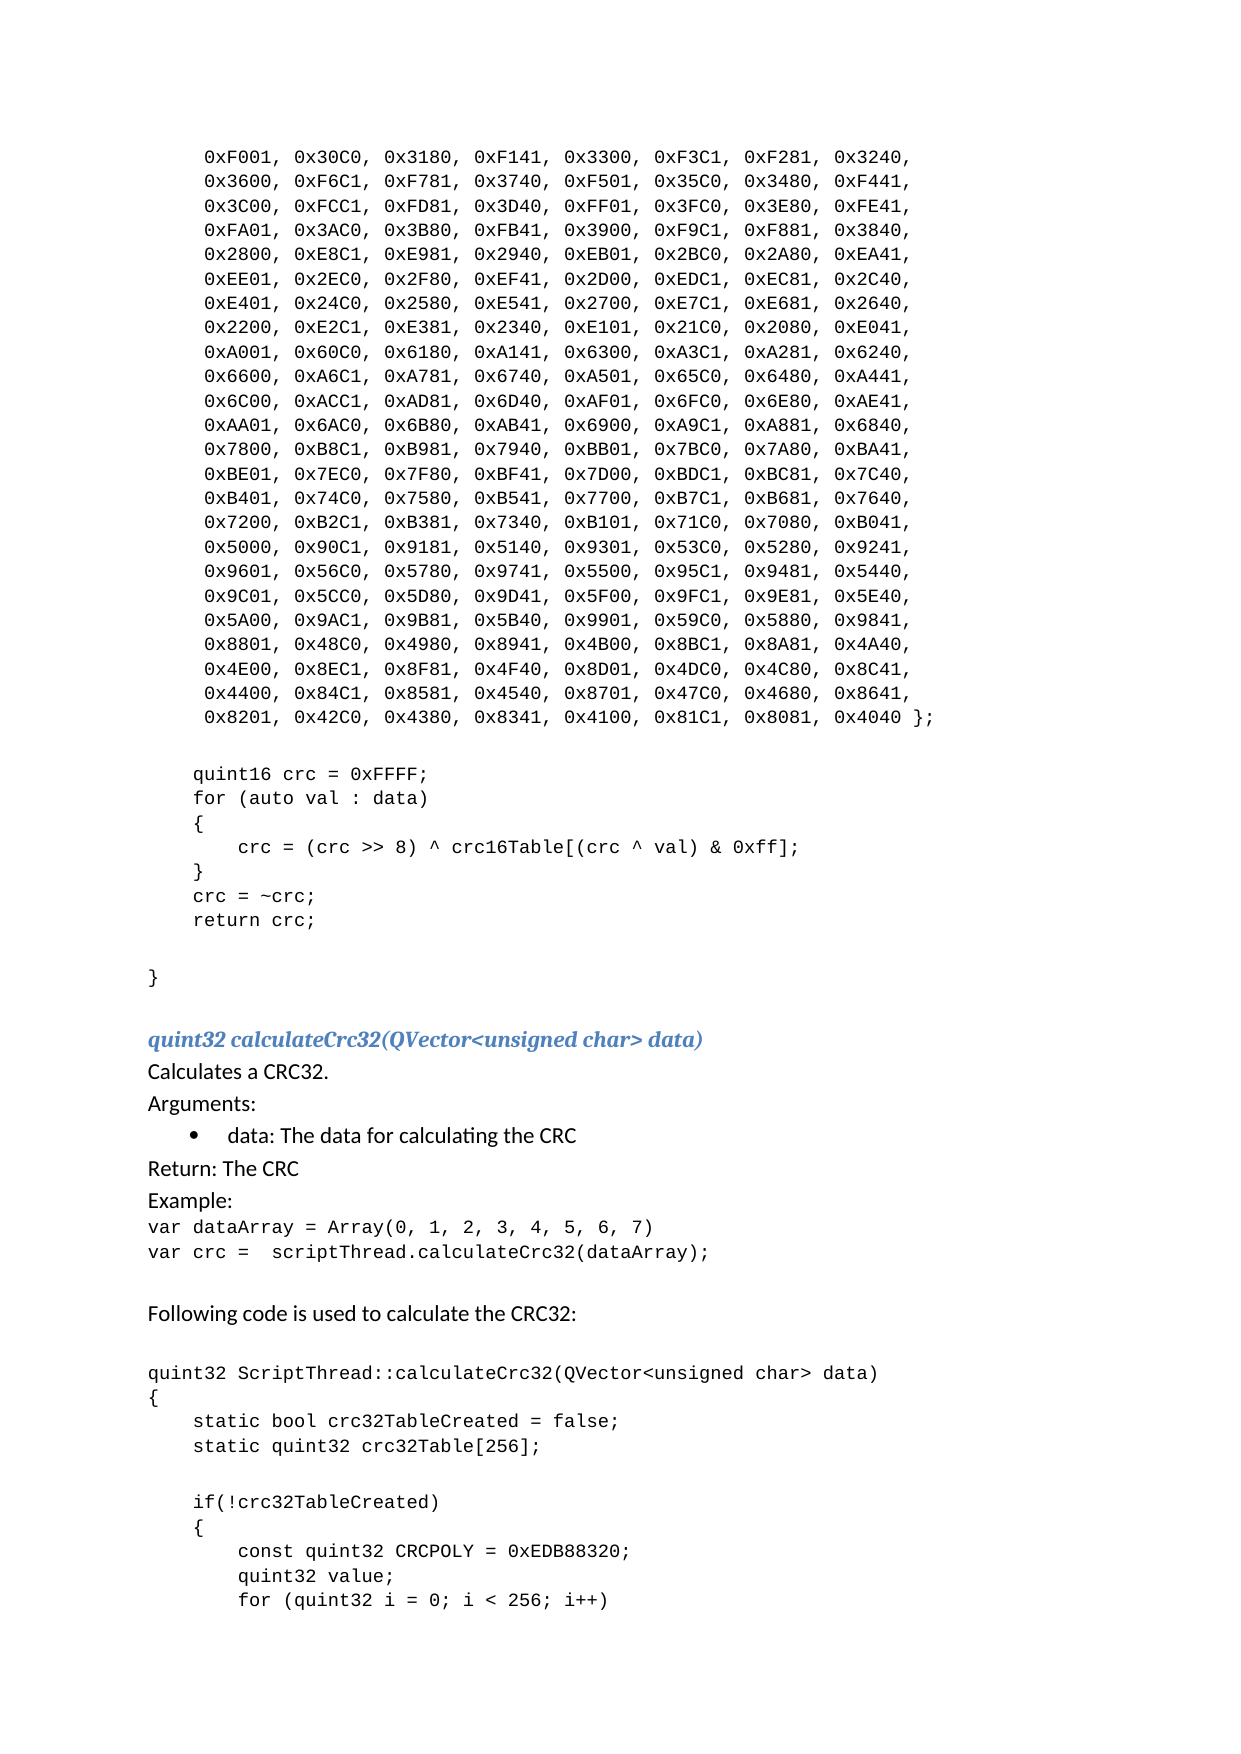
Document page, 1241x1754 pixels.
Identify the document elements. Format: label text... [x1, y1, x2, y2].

list data: The data for calculating the CRC [190, 1122, 1093, 1150]
text 0xFA01, 0x3AC0, 0x3B80, 0xFB41, 0x3900, 0xF9C1, 0xF881, 0x3840, [148, 221, 1093, 242]
text quint32 value; [148, 1566, 1093, 1588]
text 0x4E00, 0x8EC1, 0x8F81, 0x4F40, 0x8D01, 0x4DC0, 0x4C80, 0x8C41, [148, 659, 1093, 681]
text static quint32 crc32Table[256]; [148, 1437, 1093, 1458]
text crc = ~crc; [148, 887, 1093, 908]
text Example: [148, 1186, 1093, 1214]
text for (quint32 i = 0; i < 256; i++) [148, 1591, 1093, 1612]
text 0xE401, 0x24C0, 0x2580, 0xE541, 0x2700, 0xE7C1, 0xE681, 0x2640, [148, 294, 1093, 315]
text 0x5000, 0x90C1, 0x9181, 0x5140, 0x9301, 0x53C0, 0x5280, 0x9241, [148, 538, 1093, 559]
text 0xEE01, 0x2EC0, 0x2F80, 0xEF41, 0x2D00, 0xEDC1, 0xEC81, 0x2C40, [148, 269, 1093, 291]
text } [148, 862, 1093, 883]
text 0x2200, 0xE2C1, 0xE381, 0x2340, 0xE101, 0x21C0, 0x2080, 0xE041, [148, 318, 1093, 339]
text 0xAA01, 0x6AC0, 0x6B80, 0xAB41, 0x6900, 0xA9C1, 0xA881, 0x6840, [148, 416, 1093, 437]
text 0x7200, 0xB2C1, 0xB381, 0x7340, 0xB101, 0x71C0, 0x7080, 0xB041, [148, 513, 1093, 534]
text 0x8801, 0x48C0, 0x4980, 0x8941, 0x4B00, 0x8BC1, 0x8A81, 0x4A40, [148, 635, 1093, 656]
text if(!crc32TableCreated) [148, 1493, 1093, 1514]
text quint32 ScriptThread::calculateCrc32(QVector<unsigned char> data) [148, 1363, 1093, 1385]
text 0x3600, 0xF6C1, 0xF781, 0x3740, 0xF501, 0x35C0, 0x3480, 0xF441, [148, 172, 1093, 193]
text 0x4400, 0x84C1, 0x8581, 0x4540, 0x8701, 0x47C0, 0x4680, 0x8641, [148, 684, 1093, 705]
text 0x7800, 0xB8C1, 0xB981, 0x7940, 0xBB01, 0x7BC0, 0x7A80, 0xBA41, [148, 440, 1093, 461]
text Calculates a CRC32. [148, 1057, 1093, 1085]
text { [148, 813, 1093, 835]
text 0xBE01, 0x7EC0, 0x7F80, 0xBF41, 0x7D00, 0xBDC1, 0xBC81, 0x7C40, [148, 464, 1093, 486]
text 0x9C01, 0x5CC0, 0x5D80, 0x9D41, 0x5F00, 0x9FC1, 0x9E81, 0x5E40, [148, 586, 1093, 608]
text quint16 crc = 0xFFFF; [148, 765, 1093, 786]
text crc = (crc >> 8) ^ crc16Table[(crc ^ val) & 0xff]; [148, 838, 1093, 859]
text for (auto val : data) [148, 789, 1093, 810]
text 0x2800, 0xE8C1, 0xE981, 0x2940, 0xEB01, 0x2BC0, 0x2A80, 0xEA41, [148, 245, 1093, 266]
text { [148, 1388, 1093, 1409]
text 0x3C00, 0xFCC1, 0xFD81, 0x3D40, 0xFF01, 0x3FC0, 0x3E80, 0xFE41, [148, 196, 1093, 218]
subtitle quint32 calculateCrc32(QVector<unsigned char> data) [148, 1027, 1093, 1053]
text static bool crc32TableCreated = false; [148, 1412, 1093, 1433]
text { [148, 1518, 1093, 1539]
text var dataArray = Array(0, 1, 2, 3, 4, 5, 6, 7) [148, 1218, 1093, 1239]
text 0xB401, 0x74C0, 0x7580, 0xB541, 0x7700, 0xB7C1, 0xB681, 0x7640, [148, 489, 1093, 510]
text 0x6600, 0xA6C1, 0xA781, 0x6740, 0xA501, 0x65C0, 0x6480, 0xA441, [148, 367, 1093, 388]
text 0x8201, 0x42C0, 0x4380, 0x8341, 0x4100, 0x81C1, 0x8081, 0x4040 }; [148, 708, 1093, 729]
text Return: The CRC [148, 1154, 1093, 1182]
text 0xA001, 0x60C0, 0x6180, 0xA141, 0x6300, 0xA3C1, 0xA281, 0x6240, [148, 343, 1093, 364]
text const quint32 CRCPOLY = 0xEDB88320; [148, 1542, 1093, 1563]
text 0x6C00, 0xACC1, 0xAD81, 0x6D40, 0xAF01, 0x6FC0, 0x6E80, 0xAE41, [148, 391, 1093, 413]
text var crc = scriptThread.calculateCrc32(dataArray); [148, 1243, 1093, 1264]
text } [148, 968, 1093, 989]
text Arguments: [148, 1089, 1093, 1117]
text 0x5A00, 0x9AC1, 0x9B81, 0x5B40, 0x9901, 0x59C0, 0x5880, 0x9841, [148, 611, 1093, 632]
text 0xF001, 0x30C0, 0x3180, 0xF141, 0x3300, 0xF3C1, 0xF281, 0x3240, [148, 148, 1093, 169]
text return crc; [148, 911, 1093, 932]
text Following code is used to calculate the CRC32: [148, 1299, 1093, 1327]
text 0x9601, 0x56C0, 0x5780, 0x9741, 0x5500, 0x95C1, 0x9481, 0x5440, [148, 562, 1093, 583]
